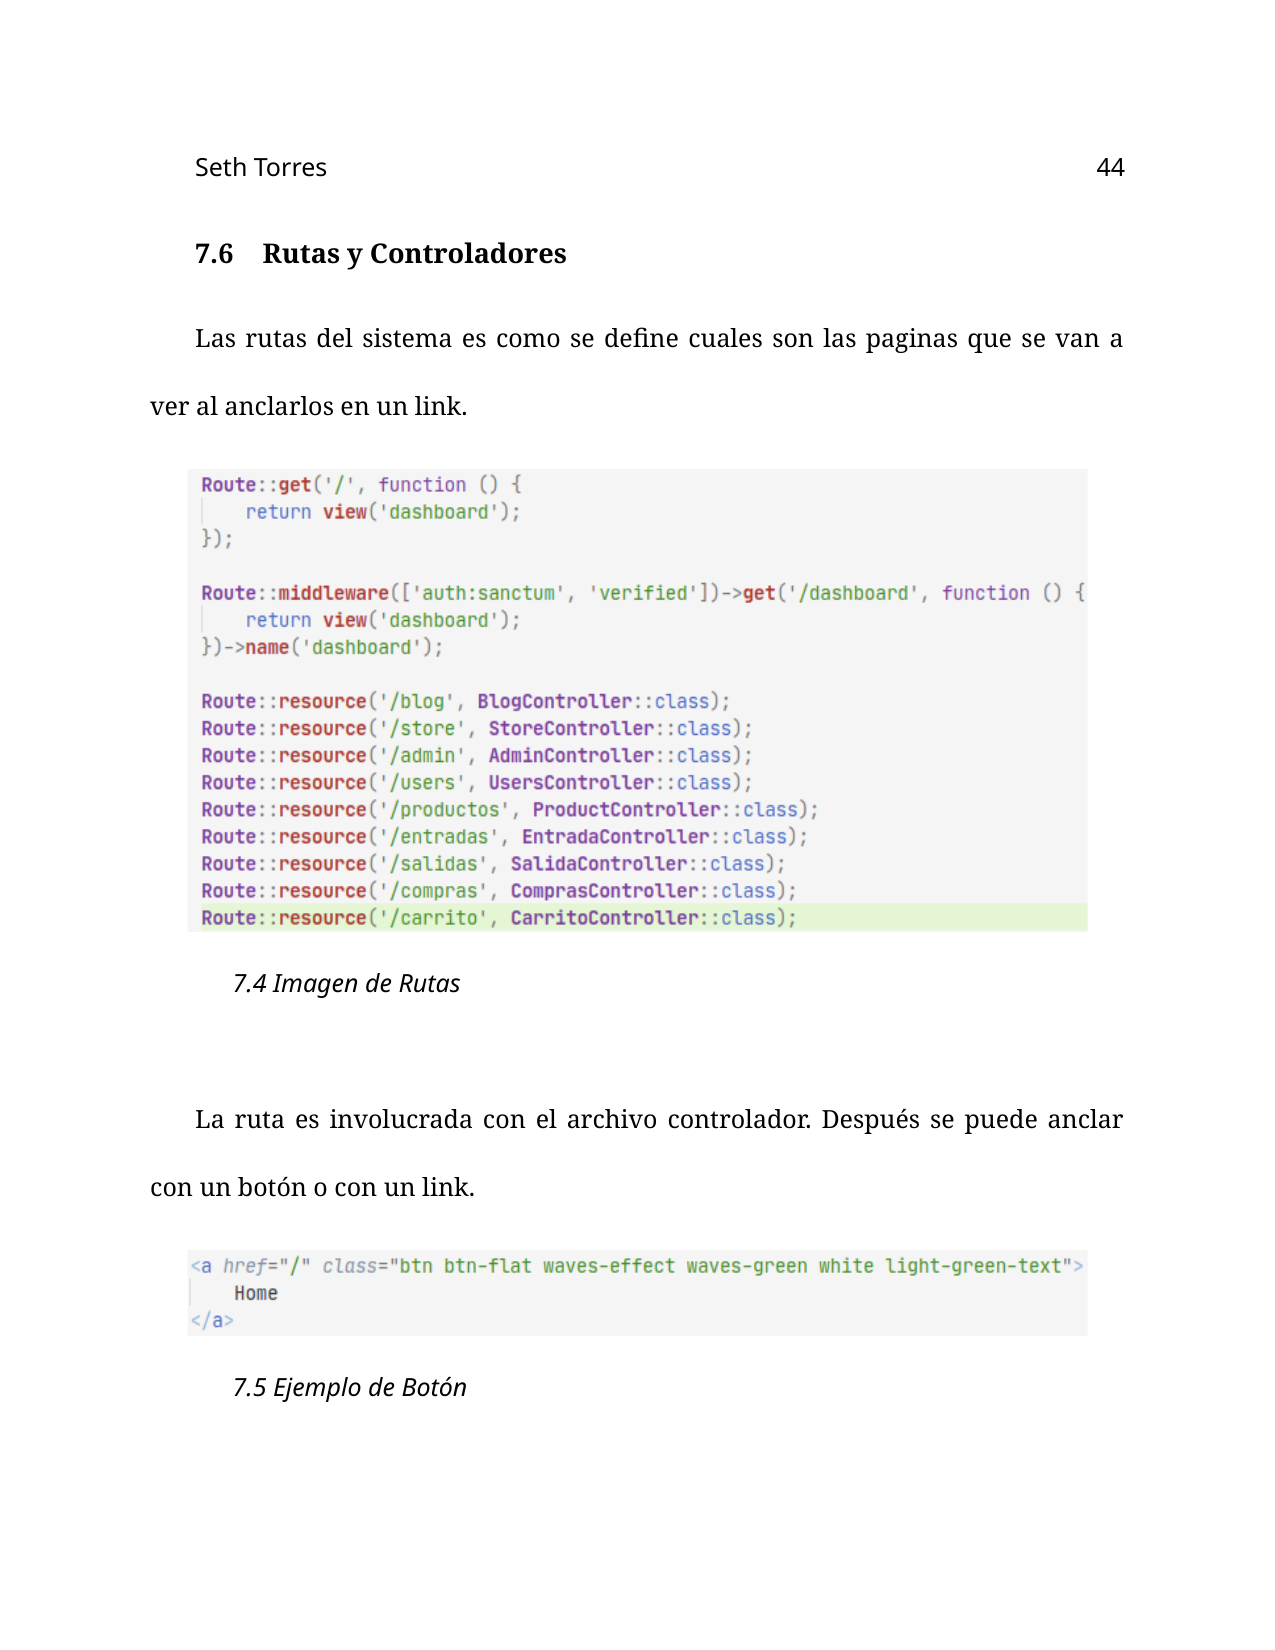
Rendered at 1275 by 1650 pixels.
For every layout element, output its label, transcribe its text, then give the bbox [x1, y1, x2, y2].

picture [187, 1250, 1088, 1336]
text 7.5 Ejemplo de Botón [187, 1336, 1087, 1404]
text 7.4 Imagen de Rutas [187, 932, 1087, 999]
text Las rutas del sistema es como se define cuales son las paginas que se van a ver al anclarlos en un link. [150, 321, 1125, 423]
text La ruta es involucrada con el archivo controlador. Después se puede anclar con un botón o con un link. [150, 1102, 1125, 1204]
subtitle Rutas y Controladores [150, 234, 1125, 271]
picture [187, 469, 1088, 932]
